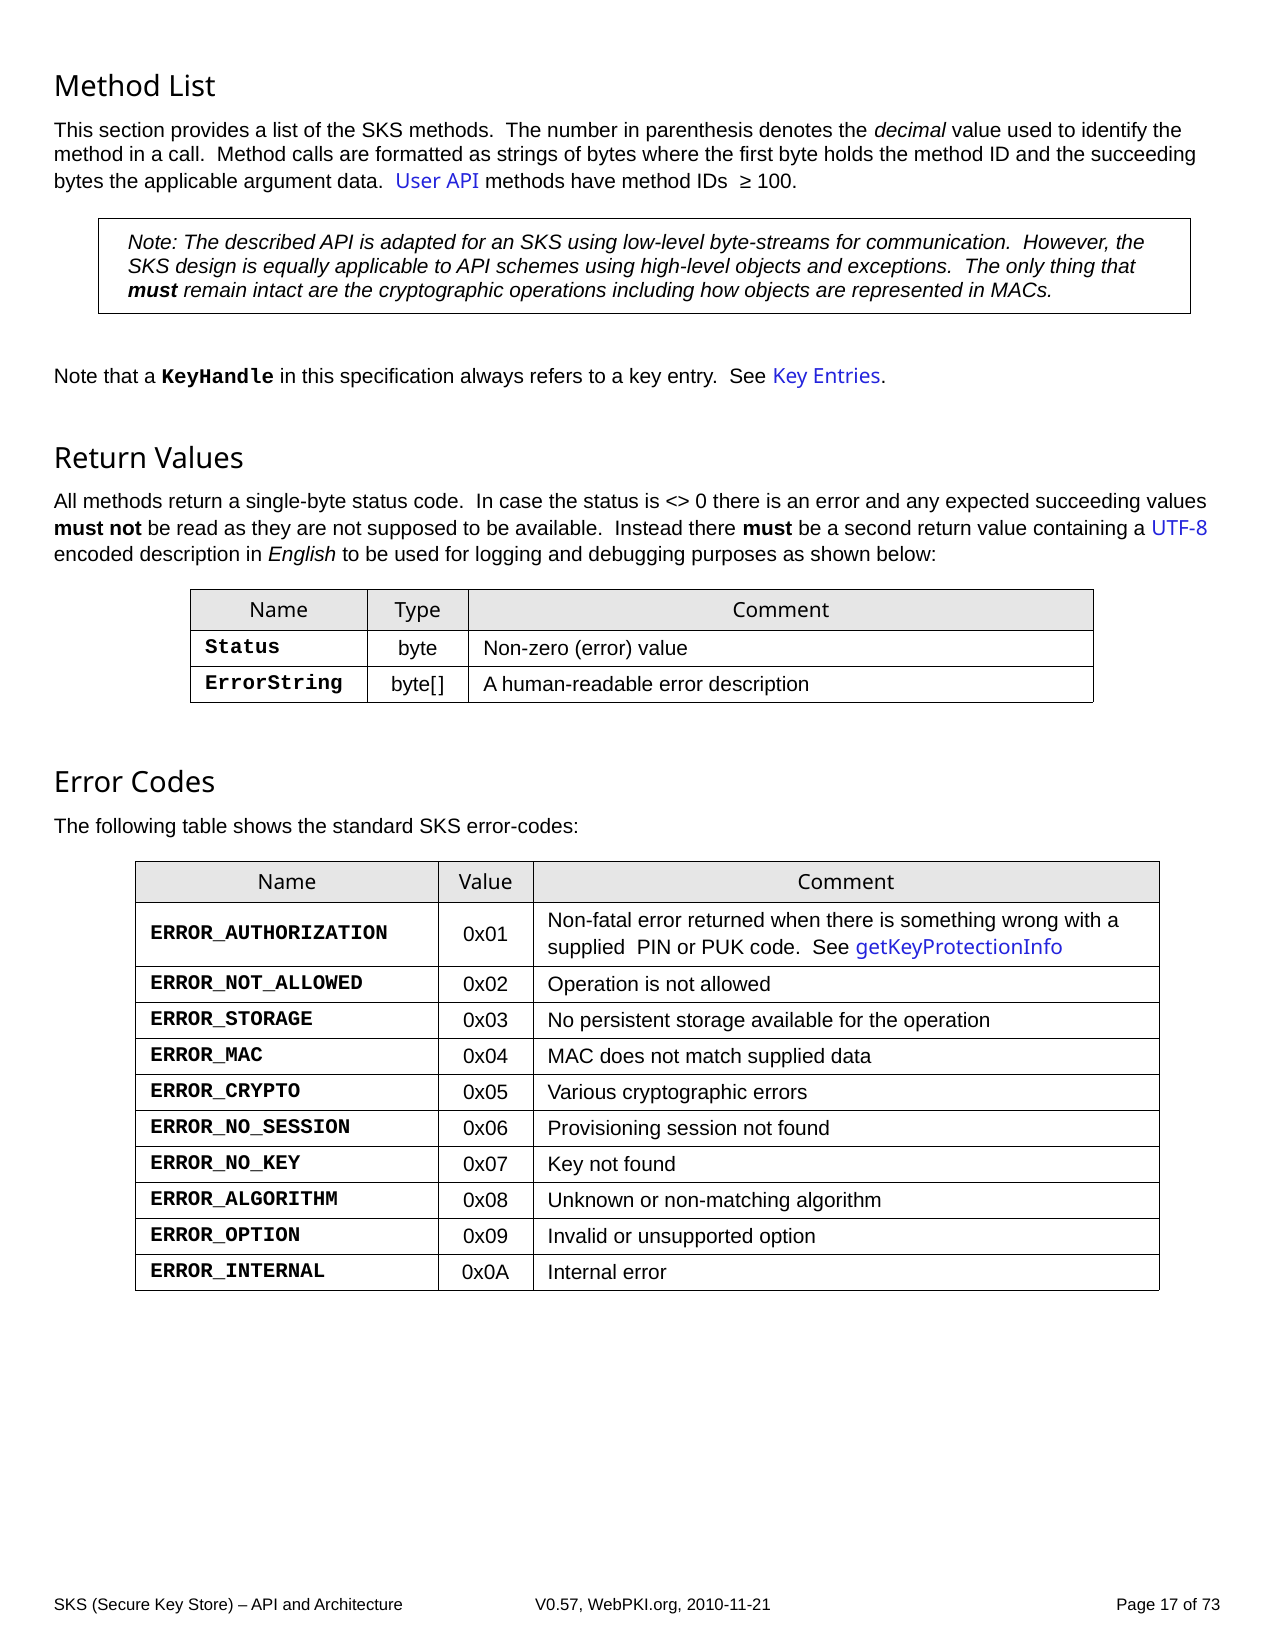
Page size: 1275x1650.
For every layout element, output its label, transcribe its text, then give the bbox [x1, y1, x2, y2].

text Note that a KeyHandle in this specification always refers to a key entry. See Key Entries. [54, 361, 1221, 389]
table_cell Provisioning session not found [534, 1111, 1159, 1146]
table_cell 0x07 [439, 1147, 533, 1182]
table_cell 0x01 [439, 903, 533, 966]
table_cell ERROR_NO_SESSION [136, 1111, 438, 1146]
text All methods return a single-byte status code. In case the status is <> 0 there is an error and any expected succeeding values must not be read as they are not supposed to be available. Instead there must be a second return value containing a UTF-8 encoded description in English to be used for logging and debugging purposes as shown below: [54, 489, 1221, 589]
table_cell 0x06 [439, 1111, 533, 1146]
table_cell Internal error [534, 1255, 1159, 1289]
subtitle Return Values [54, 437, 1221, 477]
table_cell Unknown or non-matching algorithm [534, 1183, 1159, 1218]
table_cell Key not found [534, 1147, 1159, 1182]
table_cell Invalid or unsupported option [534, 1219, 1159, 1254]
table_cell ERROR_OPTION [136, 1219, 438, 1254]
text This section provides a list of the SKS methods. The number in parenthesis denotes the decimal value used to identify the method in a call. Method calls are formatted as strings of bytes where the first byte holds the method ID and the succeeding bytes the applicable argument data. User API methods have method IDs ≥ 100. [54, 118, 1221, 194]
text The following table shows the standard SKS error-codes: [54, 813, 1221, 861]
subtitle Error Codes [54, 761, 1221, 801]
table_cell byte⁮[ ] [368, 667, 468, 702]
table_cell 0x09 [439, 1219, 533, 1254]
table_cell 0x02 [439, 967, 533, 1002]
table_cell ERROR_NOT_ALLOWED [136, 967, 438, 1002]
table_cell 0x0A [439, 1255, 533, 1289]
table_cell 0x03 [439, 1003, 533, 1038]
table_cell ERROR_ALGORITHM [136, 1183, 438, 1218]
table_cell Various cryptographic errors [534, 1075, 1159, 1110]
table_cell MAC does not match supplied data [534, 1039, 1159, 1074]
table_header Comment [469, 590, 1093, 630]
table_cell Status [191, 631, 367, 666]
table_cell ERROR_CRYPTO [136, 1075, 438, 1110]
table_cell Operation is not allowed [534, 967, 1159, 1002]
table_cell 0x08 [439, 1183, 533, 1218]
table_cell ERROR_STORAGE [136, 1003, 438, 1038]
subtitle Method List [54, 66, 1221, 105]
table_header Value [439, 862, 533, 902]
table_cell byte [368, 631, 468, 666]
table_cell ErrorString [191, 667, 367, 702]
table_cell ERROR_INTERNAL [136, 1255, 438, 1289]
table_cell A human-readable error description [469, 667, 1093, 702]
table_cell No persistent storage available for the operation [534, 1003, 1159, 1038]
table_header Name [191, 590, 367, 630]
table_header Note: The described API is adapted for an SKS using low-level byte-streams for communication. However, the SKS design is equally applicable to API schemes using high-level objects and exceptions. The only thing that must remain intact are the cryptographic operations including how objects are represented in MACs. [99, 219, 1190, 313]
table_header Comment [534, 862, 1159, 902]
table_cell Non-zero (error) value [469, 631, 1093, 666]
table_header Name [136, 862, 438, 902]
table_cell 0x04 [439, 1039, 533, 1074]
table_cell ERROR_NO_KEY [136, 1147, 438, 1182]
table_cell ERROR_MAC [136, 1039, 438, 1074]
table_cell ERROR_AUTHORIZATION [136, 903, 438, 966]
table_cell 0x05 [439, 1075, 533, 1110]
table_header Type [368, 590, 468, 630]
table_cell Non-fatal error returned when there is something wrong with a supplied PIN or PUK code. See getKeyProtectionInfo [534, 903, 1159, 966]
